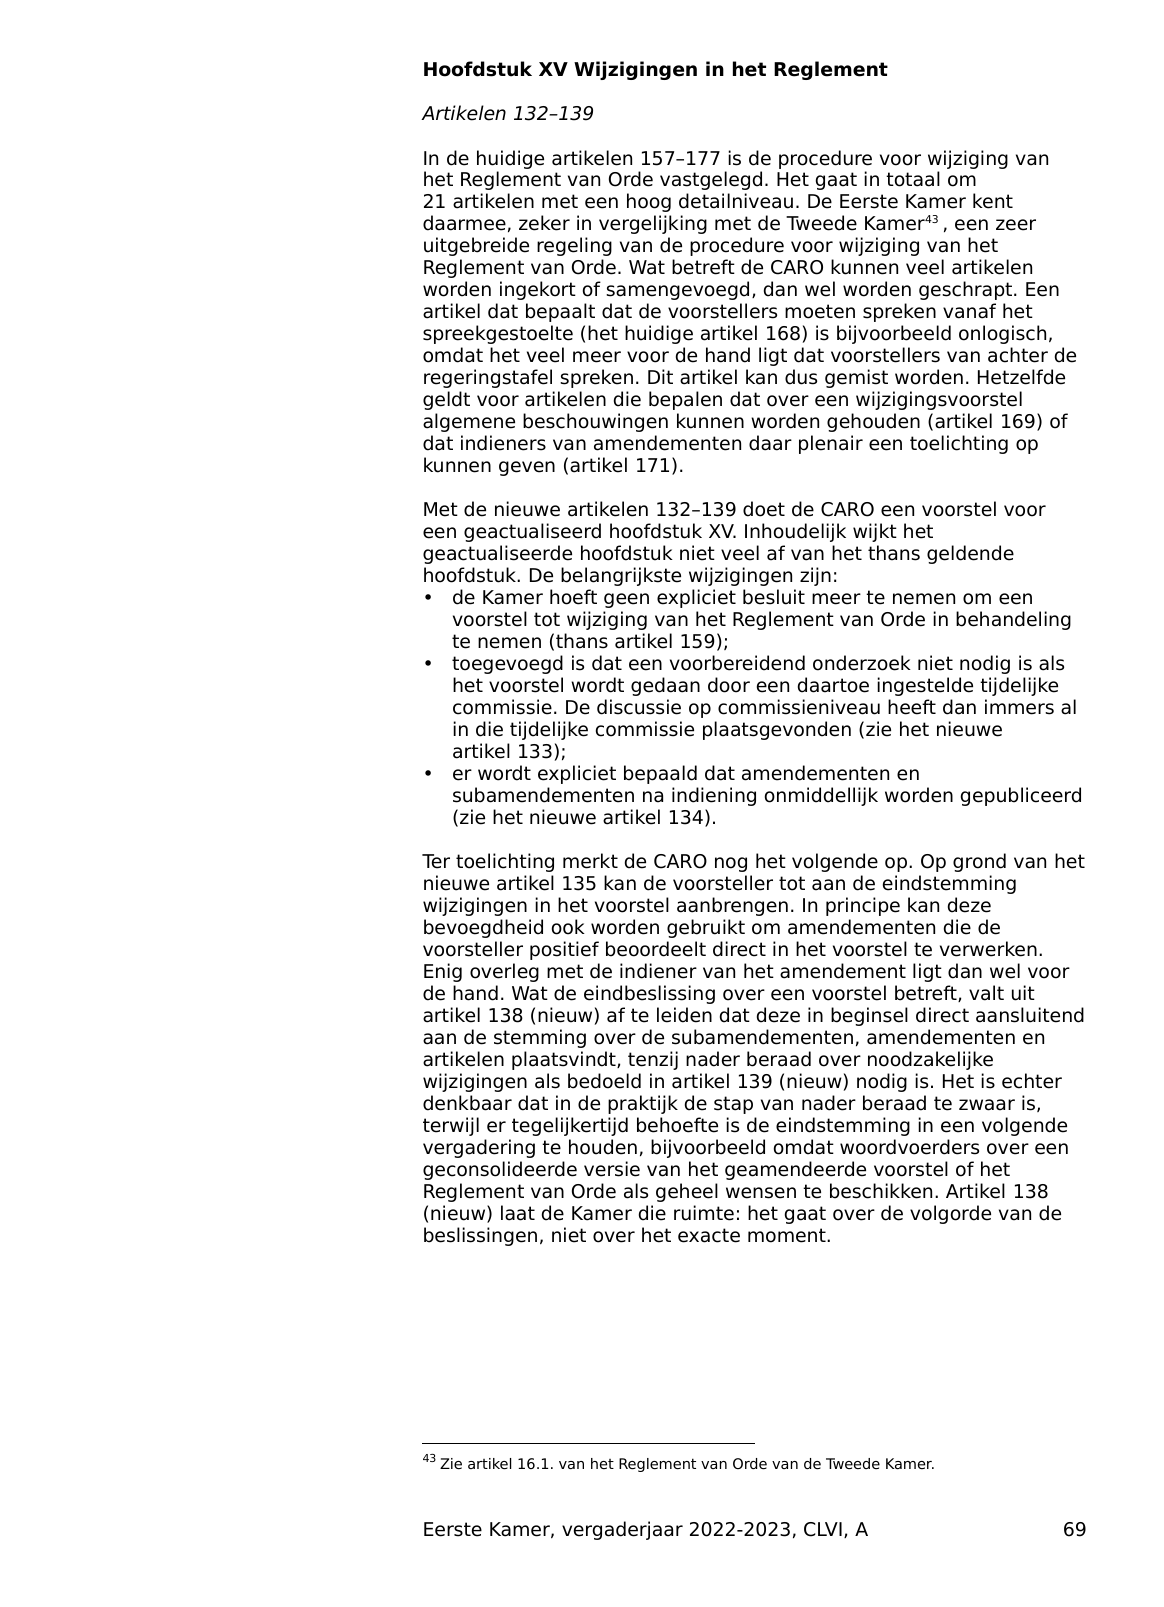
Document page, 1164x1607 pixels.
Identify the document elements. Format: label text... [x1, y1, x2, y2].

subtitle Hoofdstuk XV Wijzigingen in het Reglement [422, 59, 1087, 81]
text In de huidige artikelen 157–177 is de procedure voor wijziging van het Reglement van Orde vastgelegd. Het gaat in totaal om 21 artikelen met een hoog detailniveau. De Eerste Kamer kent daarmee, zeker in vergelijking met de Tweede Kamer, een zeer uitgebreide regeling van de procedure voor wijziging van het Reglement van Orde. Wat betreft de CARO kunnen veel artikelen worden ingekort of samengevoegd, dan wel worden geschrapt. Een artikel dat bepaalt dat de voorstellers moeten spreken vanaf het spreekgestoelte (het huidige artikel 168) is bijvoorbeeld onlogisch, omdat het veel meer voor de hand ligt dat voorstellers van achter de regeringstafel spreken. Dit artikel kan dus gemist worden. Hetzelfde geldt voor artikelen die bepalen dat over een wijzigingsvoorstel algemene beschouwingen kunnen worden gehouden (artikel 169) of dat indieners van amendementen daar plenair een toelichting op kunnen geven (artikel 171). [422, 147, 1087, 477]
text • er wordt expliciet bepaald dat amendementen en subamendementen na indiening onmiddellijk worden gepubliceerd (zie het nieuwe artikel 134). [422, 763, 1087, 829]
text Met de nieuwe artikelen 132–139 doet de CARO een voorstel voor een geactualiseerd hoofdstuk XV. Inhoudelijk wijkt het geactualiseerde hoofdstuk niet veel af van het thans geldende hoofdstuk. De belangrijkste wijzigingen zijn: [422, 499, 1087, 587]
subtitle Artikelen 132–139 [422, 103, 1087, 125]
text Ter toelichting merkt de CARO nog het volgende op. Op grond van het nieuwe artikel 135 kan de voorsteller tot aan de eindstemming wijzigingen in het voorstel aanbrengen. In principe kan deze bevoegdheid ook worden gebruikt om amendementen die de voorsteller positief beoordeelt direct in het voorstel te verwerken. Enig overleg met de indiener van het amendement ligt dan wel voor de hand. Wat de eindbeslissing over een voorstel betreft, valt uit artikel 138 (nieuw) af te leiden dat deze in beginsel direct aansluitend aan de stemming over de subamendementen, amendementen en artikelen plaatsvindt, tenzij nader beraad over noodzakelijke wijzigingen als bedoeld in artikel 139 (nieuw) nodig is. Het is echter denkbaar dat in de praktijk de stap van nader beraad te zwaar is, terwijl er tegelijkertijd behoefte is de eindstemming in een volgende vergadering te houden, bijvoorbeeld omdat woordvoerders over een geconsolideerde versie van het geamendeerde voorstel of het Reglement van Orde als geheel wensen te beschikken. Artikel 138 (nieuw) laat de Kamer die ruimte: het gaat over de volgorde van de beslissingen, niet over het exacte moment. [422, 851, 1087, 1247]
text • de Kamer hoeft geen expliciet besluit meer te nemen om een voorstel tot wijziging van het Reglement van Orde in behandeling te nemen (thans artikel 159); [422, 587, 1087, 653]
text Zie artikel 16.1. van het Reglement van Orde van de Tweede Kamer. [422, 1452, 1087, 1474]
text • toegevoegd is dat een voorbereidend onderzoek niet nodig is als het voorstel wordt gedaan door een daartoe ingestelde tijdelijke commissie. De discussie op commissieniveau heeft dan immers al in die tijdelijke commissie plaatsgevonden (zie het nieuwe artikel 133); [422, 653, 1087, 763]
